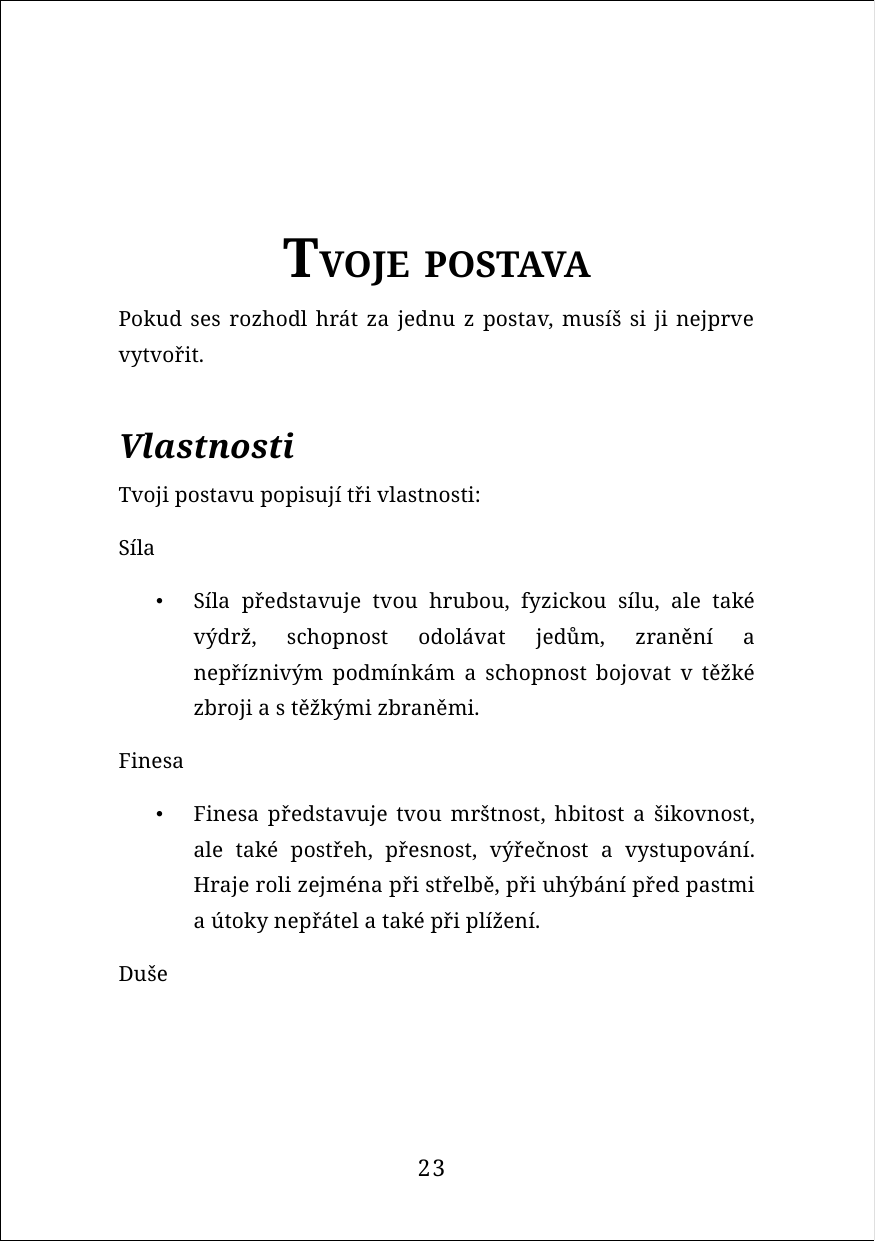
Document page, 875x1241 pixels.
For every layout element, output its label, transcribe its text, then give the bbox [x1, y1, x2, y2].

text Pokud ses rozhodl hrát za jednu z postav, musíš si ji nejprve vytvořit. [118, 304, 756, 368]
text Finesa [118, 746, 756, 775]
list Síla představuje tvou hrubou, fyzickou sílu, ale také výdrž, schopnost odolávat jedům, zranění a nepříznivým podmínkám a schopnost bojovat v těžké zbroji a s těžkými zbraněmi. [156, 587, 756, 722]
subtitle Tvoje postava [118, 219, 756, 293]
text Tvoji postavu popisují tři vlastnosti: [118, 480, 756, 508]
text Duše [118, 959, 756, 988]
text Síla [118, 533, 756, 562]
subtitle Vlastnosti [118, 423, 756, 468]
list Finesa představuje tvou mrštnost, hbitost a šikovnost, ale také postřeh, přesnost, výřečnost a vystupování. Hraje roli zejména při střelbě, při uhýbání před pastmi a útoky nepřátel a také při plížení. [156, 799, 756, 934]
